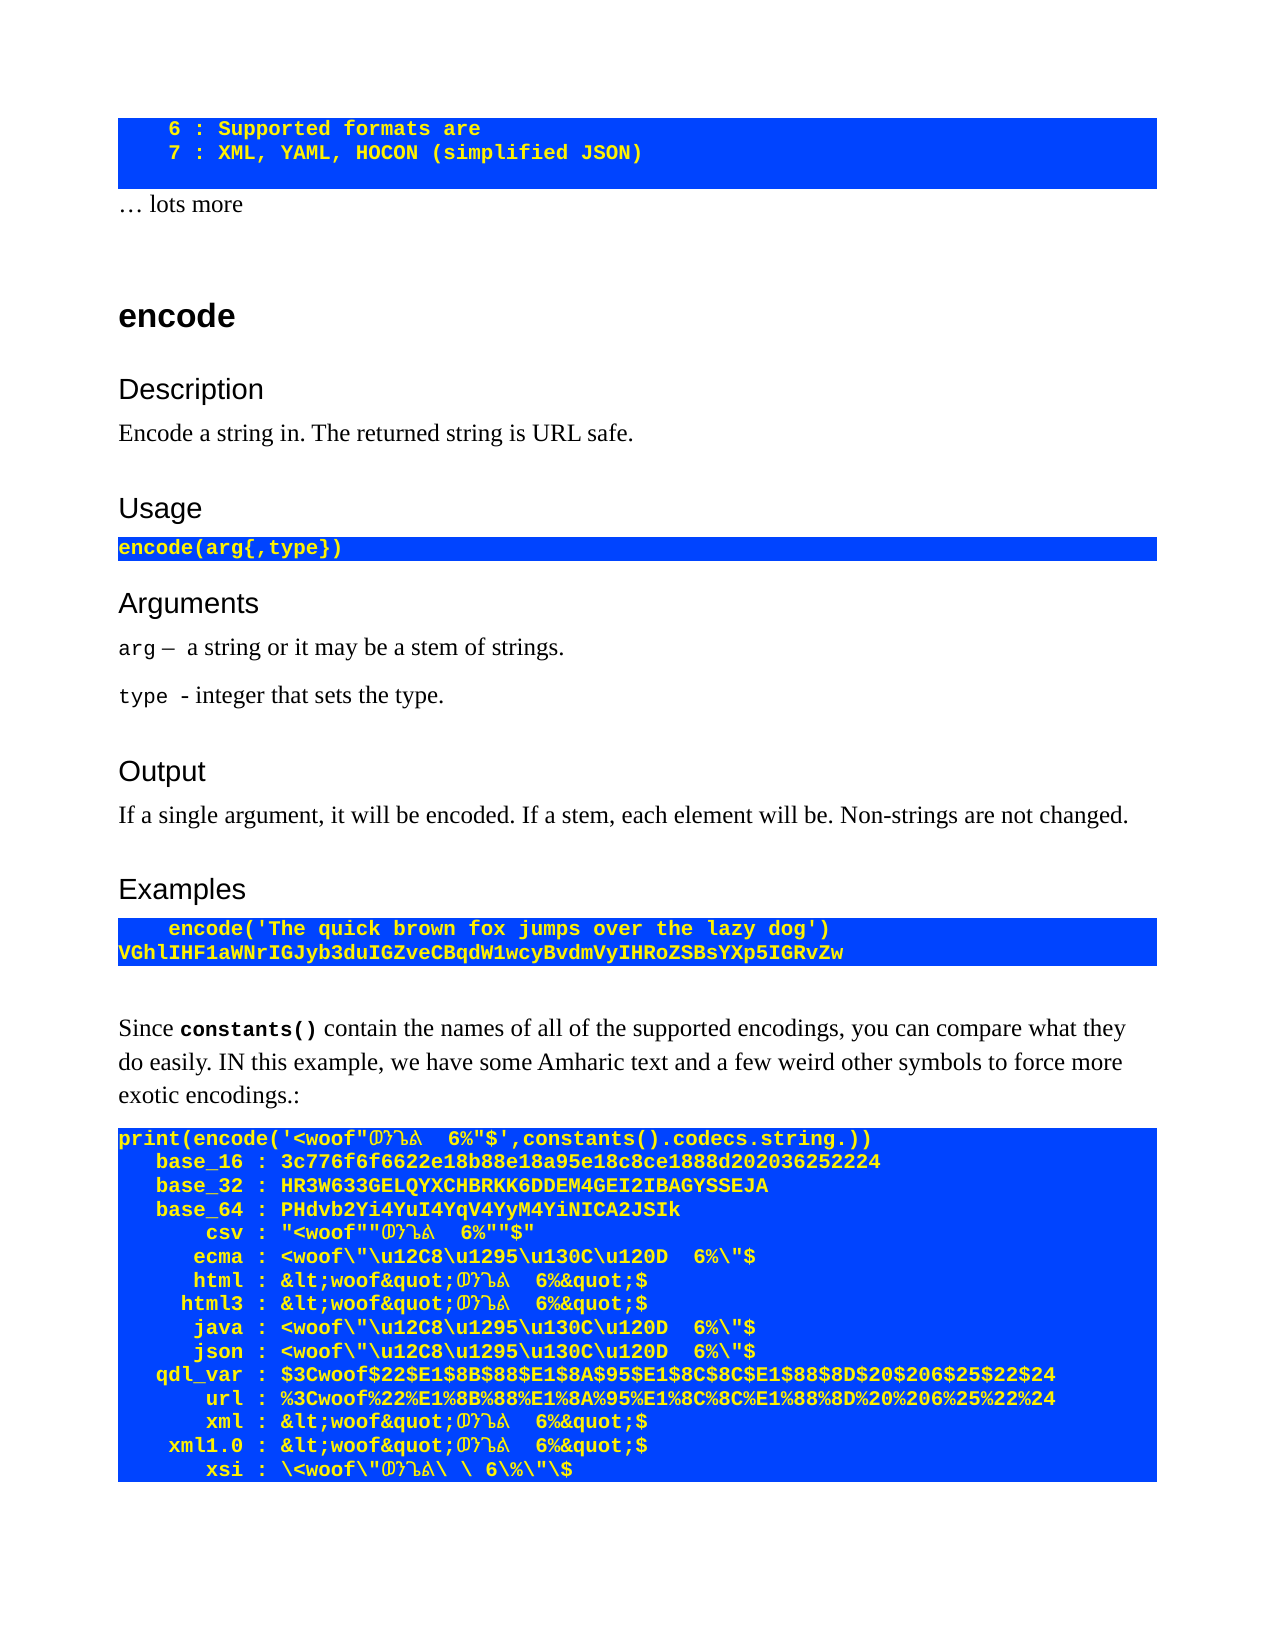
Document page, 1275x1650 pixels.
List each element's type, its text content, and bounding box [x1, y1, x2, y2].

subtitle Description [118, 372, 1157, 406]
text 6 : Supported formats are [118, 118, 1157, 142]
text Since constants() contain the names of all of the supported encodings, you can compare what they do easily. IN this example, we have some Amharic text and a few weird other symbols to force more exotic encodings.: [118, 1013, 1157, 1109]
subtitle encode [118, 257, 1157, 335]
text arg – a string or it may be a stem of strings. [118, 632, 1157, 661]
text xml : &lt;woof&quot;ወንጌል 6%&quot;$ [118, 1412, 1157, 1435]
text html3 : &lt;woof&quot;ወንጌል 6%&quot;$ [118, 1293, 1157, 1317]
subtitle Arguments [118, 586, 1157, 619]
text xsi : \<woof\"ወንጌል\ \ 6\%\"\$ [118, 1459, 1157, 1482]
text base_16 : 3c776f6f6622e18b88e18a95e18c8ce1888d202036252224 [118, 1151, 1157, 1175]
text print(encode('<woof"ወንጌል 6%"$',constants().codecs.string.)) [118, 1128, 1157, 1151]
text … lots more [118, 189, 1157, 218]
text xml1.0 : &lt;woof&quot;ወንጌል 6%&quot;$ [118, 1435, 1157, 1459]
subtitle Examples [118, 872, 1157, 906]
text base_32 : HR3W633GELQYXCHBRKK6DDEM4GEI2IBAGYSSEJA [118, 1175, 1157, 1199]
text ecma : <woof\"\u12C8\u1295\u130C\u120D 6%\"$ [118, 1246, 1157, 1270]
text html : &lt;woof&quot;ወንጌል 6%&quot;$ [118, 1270, 1157, 1293]
text url : %3Cwoof%22%E1%8B%88%E1%8A%95%E1%8C%8C%E1%88%8D%20%206%25%22%24 [118, 1388, 1157, 1412]
text encode('The quick brown fox jumps over the lazy dog') [118, 918, 1157, 942]
text encode(arg{,type}) [118, 537, 1157, 561]
text java : <woof\"\u12C8\u1295\u130C\u120D 6%\"$ [118, 1317, 1157, 1341]
subtitle Output [118, 754, 1157, 787]
subtitle Usage [118, 491, 1157, 524]
text type - integer that sets the type. [118, 680, 1157, 710]
text If a single argument, it will be encoded. If a stem, each element will be. Non-strings are not changed. [118, 800, 1157, 828]
text csv : "<woof""ወንጌል 6%""$" [118, 1222, 1157, 1246]
text VGhlIHF1aWNrIGJyb3duIGZveCBqdW1wcyBvdmVyIHRoZSBsYXp5IGRvZw [118, 942, 1157, 966]
text 7 : XML, YAML, HOCON (simplified JSON) [118, 142, 1157, 189]
text json : <woof\"\u12C8\u1295\u130C\u120D 6%\"$ [118, 1341, 1157, 1364]
text base_64 : PHdvb2Yi4YuI4YqV4YyM4YiNICA2JSIk [118, 1199, 1157, 1222]
text Encode a string in. The returned string is URL safe. [118, 418, 1157, 447]
text qdl_var : $3Cwoof$22$E1$8B$88$E1$8A$95$E1$8C$8C$E1$88$8D$20$206$25$22$24 [118, 1364, 1157, 1388]
